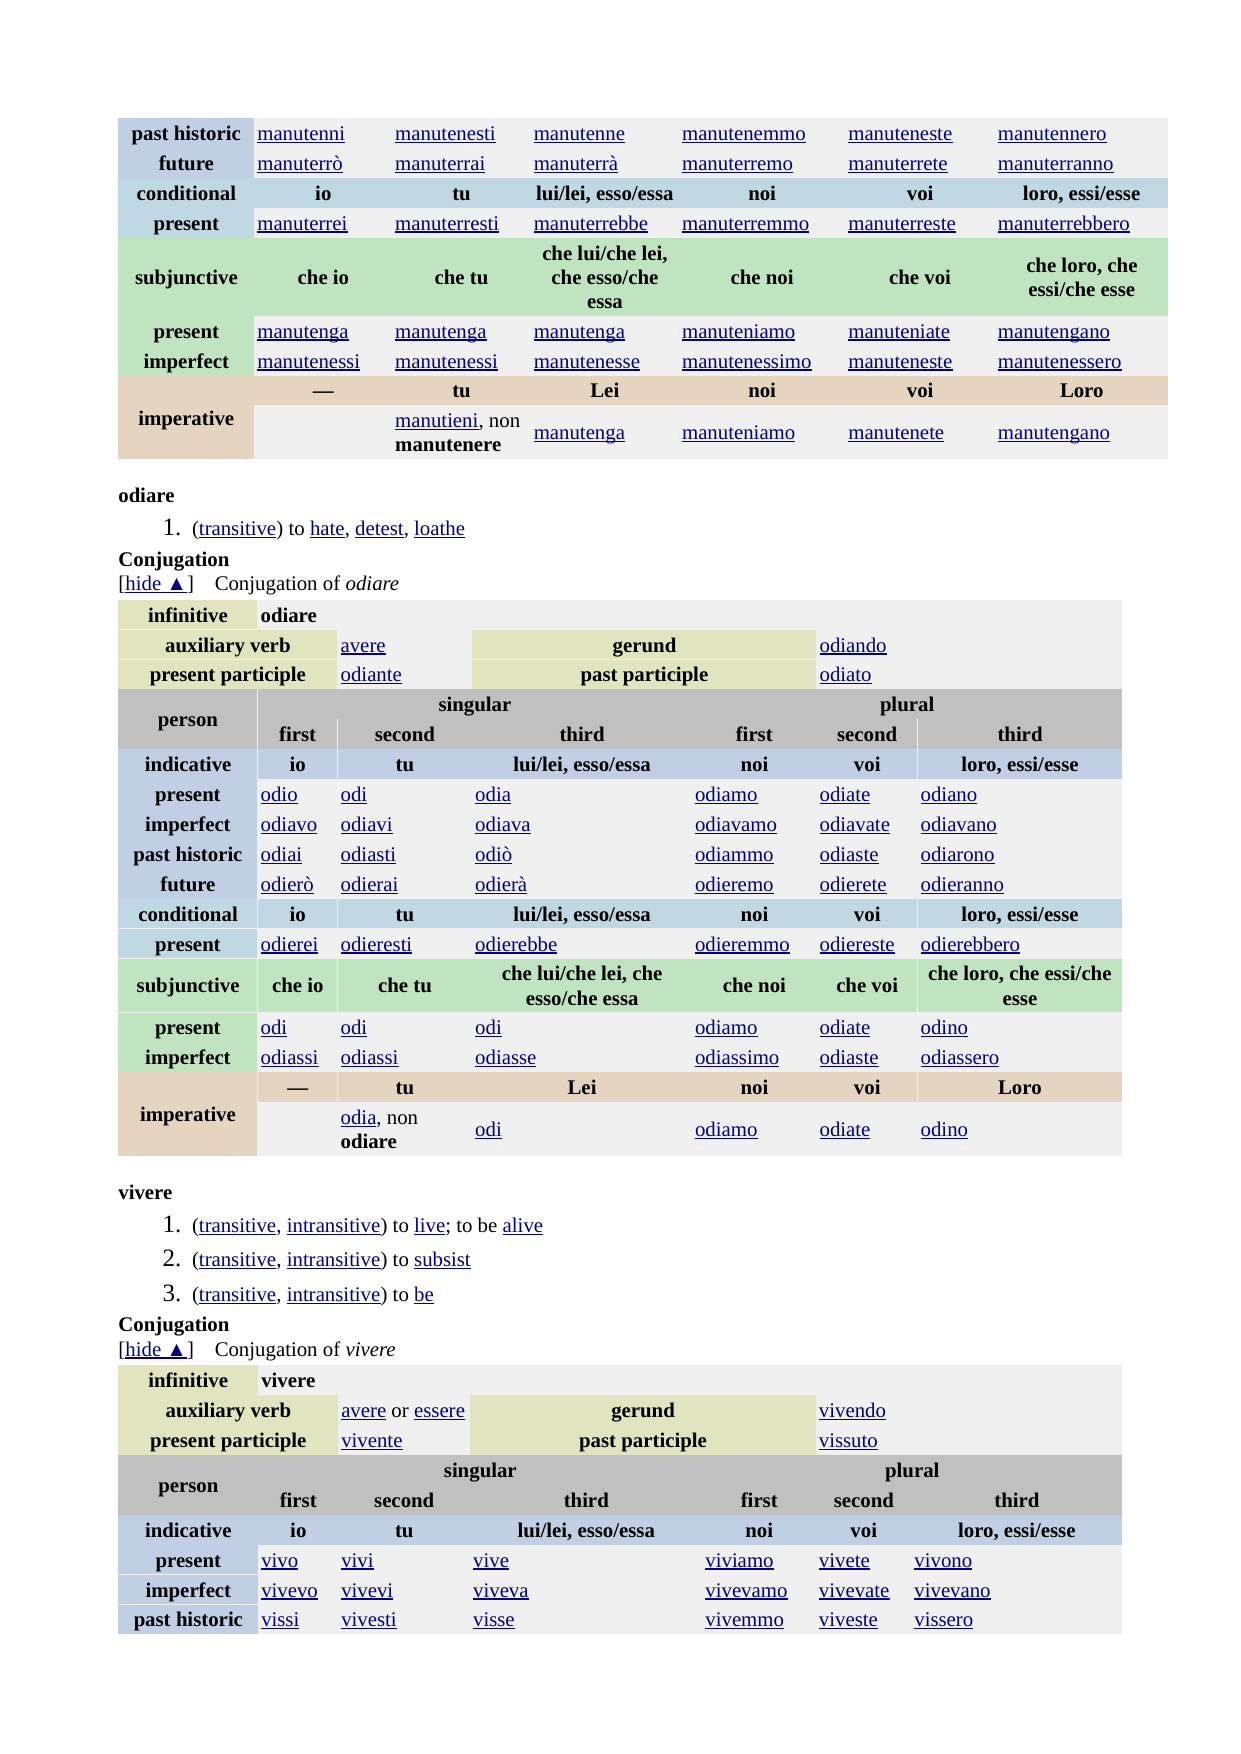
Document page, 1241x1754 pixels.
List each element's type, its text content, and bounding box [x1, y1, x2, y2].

table_cell odiamo [692, 1013, 816, 1042]
table_cell odiassi [258, 1042, 337, 1072]
table_cell manuterrò [254, 148, 392, 178]
table_cell vivendo [816, 1395, 1122, 1425]
table_cell odino [918, 1013, 1122, 1042]
table_cell vivevamo [702, 1575, 816, 1604]
table_cell odierebbero [918, 929, 1122, 958]
table_cell manuteniamo [679, 316, 845, 346]
table_cell manutenessero [995, 346, 1168, 376]
list (transitive, intransitive) to subsist [162, 1243, 1122, 1272]
table_cell manuterrebbe [531, 208, 679, 238]
table_cell present [118, 316, 254, 346]
table_cell che tu [392, 238, 531, 316]
table_cell odieresti [338, 929, 472, 958]
table_cell manuterrebbero [995, 208, 1168, 238]
table_cell odiante [338, 660, 472, 689]
table_cell odiando [816, 630, 1122, 659]
table_cell indicative [118, 1515, 258, 1545]
table_cell vivemmo [702, 1605, 816, 1634]
table_cell vissi [258, 1605, 338, 1634]
table_header [470, 1365, 816, 1395]
table_cell odiano [918, 779, 1122, 809]
table_cell present participle [118, 1425, 338, 1455]
table_cell manuterresti [392, 208, 531, 238]
table_cell vivo [258, 1545, 338, 1574]
table_cell first [258, 719, 337, 749]
table_cell odi [472, 1102, 692, 1156]
table_header infinitive [118, 1365, 258, 1395]
table_cell Loro [918, 1072, 1122, 1102]
table_cell third [472, 719, 692, 749]
table_cell imperfect [118, 809, 257, 839]
table_cell manutengano [995, 316, 1168, 346]
table_cell odi [472, 1013, 692, 1042]
table_cell conditional [118, 178, 254, 208]
table_cell odierò [258, 869, 337, 899]
table_cell tu [338, 1072, 472, 1102]
table_cell manutenemmo [679, 118, 845, 148]
table_header infinitive [118, 600, 257, 629]
table_cell visse [470, 1605, 702, 1634]
table_cell che noi [692, 959, 816, 1012]
table_cell manuterrete [845, 148, 995, 178]
table_cell manutenga [531, 316, 679, 346]
table_cell noi [692, 1072, 816, 1102]
table_cell second [816, 1485, 911, 1515]
table_cell voi [816, 899, 917, 928]
table_cell manutenesti [392, 118, 531, 148]
table_cell odiaste [816, 839, 917, 869]
table_cell lui/lei, esso/essa [472, 749, 692, 779]
table_cell imperative [118, 376, 254, 459]
table_cell singular [258, 1455, 702, 1485]
table_cell lui/lei, esso/essa [470, 1515, 702, 1545]
table_cell lui/lei, esso/essa [472, 899, 692, 928]
table_cell lui/lei, esso/essa [531, 178, 679, 208]
text vivere [118, 1180, 1122, 1204]
table_header [338, 600, 472, 629]
table_cell imperfect [118, 346, 254, 376]
table_cell conditional [118, 899, 257, 928]
list (transitive, intransitive) to be [162, 1278, 1122, 1307]
table_cell manuterreste [845, 208, 995, 238]
table_cell manutenessi [254, 346, 392, 376]
table_cell vissero [911, 1605, 1122, 1634]
table_cell second [338, 1485, 470, 1515]
table_cell present [118, 1545, 258, 1574]
table_cell second [816, 719, 917, 749]
table_cell manutenne [531, 118, 679, 148]
table_cell tu [338, 749, 472, 779]
table_cell present [118, 779, 257, 809]
table_cell auxiliary verb [118, 1395, 338, 1425]
table_cell vivente [338, 1425, 470, 1455]
subtitle Conjugation [118, 547, 1122, 571]
table_cell voi [845, 376, 995, 405]
table_cell first [258, 1485, 338, 1515]
table_cell vivi [338, 1545, 470, 1574]
table_cell subjunctive [118, 238, 254, 316]
table_cell present participle [118, 660, 337, 689]
table_cell loro, essi/esse [995, 178, 1168, 208]
table_cell manuterremo [679, 148, 845, 178]
table_cell manutenessi [392, 346, 531, 376]
table_cell vivevano [911, 1575, 1122, 1604]
table_cell noi [679, 178, 845, 208]
table_cell odiate [816, 1102, 917, 1156]
table_cell odio [258, 779, 337, 809]
table_cell subjunctive [118, 959, 257, 1012]
table_cell odi [338, 1013, 472, 1042]
table_cell Lei [472, 1072, 692, 1102]
table_cell che voi [816, 959, 917, 1012]
table_cell odiavate [816, 809, 917, 839]
table_cell [258, 1102, 337, 1156]
table_cell manutieni, non manutenere [392, 405, 531, 459]
table_cell past historic [118, 839, 257, 869]
table_cell tu [392, 376, 531, 405]
table_cell odiaste [816, 1042, 917, 1072]
table_cell vivesti [338, 1605, 470, 1634]
table_cell che lui/che lei, che esso/che essa [472, 959, 692, 1012]
table_cell present [118, 929, 257, 958]
table_cell past participle [472, 660, 816, 689]
table_cell — [254, 376, 392, 405]
table_cell che noi [679, 238, 845, 316]
table_cell odierete [816, 869, 917, 899]
table_cell vissuto [816, 1425, 1122, 1455]
table_cell gerund [472, 630, 816, 659]
table_cell odia [472, 779, 692, 809]
table_cell odi [338, 779, 472, 809]
table_cell odiamo [692, 1102, 816, 1156]
table_cell odiassero [918, 1042, 1122, 1072]
table_cell odiasti [338, 839, 472, 869]
table_cell manutenessimo [679, 346, 845, 376]
table_cell vivevi [338, 1575, 470, 1604]
table_cell io [258, 1515, 338, 1545]
table_cell manutenga [531, 405, 679, 459]
table_cell avere or essere [338, 1395, 470, 1425]
text odiare [118, 483, 1122, 507]
table_cell che io [254, 238, 392, 316]
table_cell present [118, 208, 254, 238]
table_cell io [254, 178, 392, 208]
table_cell manuterrà [531, 148, 679, 178]
table_cell [254, 405, 392, 459]
table_cell odino [918, 1102, 1122, 1156]
table_cell gerund [470, 1395, 816, 1425]
table_cell odiasse [472, 1042, 692, 1072]
table_cell noi [702, 1515, 816, 1545]
table_cell odiassimo [692, 1042, 816, 1072]
table_cell person [118, 689, 257, 749]
table_cell odiate [816, 779, 917, 809]
table_header vivere [258, 1365, 338, 1395]
table_header [816, 1365, 1122, 1395]
table_cell loro, essi/esse [918, 749, 1122, 779]
table_cell odiava [472, 809, 692, 839]
table_cell past participle [470, 1425, 816, 1455]
table_cell viveva [470, 1575, 702, 1604]
table_cell first [702, 1485, 816, 1515]
table_cell noi [692, 899, 816, 928]
table_cell — [258, 1072, 337, 1102]
table_cell Lei [531, 376, 679, 405]
table_cell manutenga [254, 316, 392, 346]
table_cell odieranno [918, 869, 1122, 899]
table_cell odiato [816, 660, 1122, 689]
table_cell manuterrai [392, 148, 531, 178]
table_cell imperfect [118, 1042, 257, 1072]
table_cell tu [338, 1515, 470, 1545]
table_header [472, 600, 816, 629]
table_cell tu [392, 178, 531, 208]
table_cell odiavo [258, 809, 337, 839]
table_cell odierai [338, 869, 472, 899]
table_cell imperative [118, 1072, 257, 1156]
table_cell voi [816, 1072, 917, 1102]
table_cell io [258, 899, 337, 928]
table_cell odiai [258, 839, 337, 869]
table_cell che voi [845, 238, 995, 316]
table_cell second [338, 719, 472, 749]
table_cell che loro, che essi/che esse [918, 959, 1122, 1012]
table_cell vivono [911, 1545, 1122, 1574]
table_cell manuteniate [845, 316, 995, 346]
table_cell manutenni [254, 118, 392, 148]
table_cell Loro [995, 376, 1168, 405]
table_cell manuteneste [845, 346, 995, 376]
list (transitive, intransitive) to live; to be alive [162, 1209, 1122, 1238]
table_header [816, 600, 1122, 629]
text [hide ▲] Conjugation of odiare [118, 571, 1122, 595]
table_cell manutennero [995, 118, 1168, 148]
text [hide ▲] Conjugation of vivere [118, 1336, 1122, 1361]
table_cell indicative [118, 749, 257, 779]
table_cell odiavano [918, 809, 1122, 839]
table_cell third [911, 1485, 1122, 1515]
table_cell manuteniamo [679, 405, 845, 459]
table_cell odiarono [918, 839, 1122, 869]
table_cell manutenete [845, 405, 995, 459]
subtitle Conjugation [118, 1312, 1122, 1336]
table_cell voi [816, 749, 917, 779]
table_cell che tu [338, 959, 472, 1012]
table_cell present [118, 1013, 257, 1042]
table_cell past historic [118, 1605, 258, 1634]
table_cell person [118, 1455, 258, 1515]
table_cell odiavamo [692, 809, 816, 839]
table_cell vivevo [258, 1575, 338, 1604]
table_cell vivete [816, 1545, 911, 1574]
table_cell voi [845, 178, 995, 208]
table_cell noi [692, 749, 816, 779]
table_cell tu [338, 899, 472, 928]
table_cell future [118, 869, 257, 899]
table_cell manuterranno [995, 148, 1168, 178]
table_cell odieremo [692, 869, 816, 899]
table_cell manutenga [392, 316, 531, 346]
table_cell past historic [118, 118, 254, 148]
table_cell auxiliary verb [118, 630, 337, 659]
table_cell odia, non odiare [338, 1102, 472, 1156]
table_cell odiereste [816, 929, 917, 958]
table_cell odiavi [338, 809, 472, 839]
table_cell odi [258, 1013, 337, 1042]
table_cell third [918, 719, 1122, 749]
table_cell loro, essi/esse [911, 1515, 1122, 1545]
table_cell plural [692, 689, 1122, 719]
table_cell viveste [816, 1605, 911, 1634]
table_cell odierebbe [472, 929, 692, 958]
table_cell vivevate [816, 1575, 911, 1604]
table_cell manutenesse [531, 346, 679, 376]
table_cell odiammo [692, 839, 816, 869]
table_cell manuteneste [845, 118, 995, 148]
table_cell imperfect [118, 1575, 258, 1604]
table_cell odiò [472, 839, 692, 869]
table_header [338, 1365, 470, 1395]
table_cell manutengano [995, 405, 1168, 459]
table_cell che lui/che lei, che esso/che essa [531, 238, 679, 316]
table_cell odierà [472, 869, 692, 899]
table_cell io [258, 749, 337, 779]
table_cell che io [258, 959, 337, 1012]
table_cell odierei [258, 929, 337, 958]
table_cell odiassi [338, 1042, 472, 1072]
table_cell odieremmo [692, 929, 816, 958]
table_cell singular [258, 689, 692, 719]
table_cell third [470, 1485, 702, 1515]
table_cell vive [470, 1545, 702, 1574]
table_cell first [692, 719, 816, 749]
table_cell noi [679, 376, 845, 405]
table_cell odiate [816, 1013, 917, 1042]
table_cell che loro, che essi/che esse [995, 238, 1168, 316]
table_cell viviamo [702, 1545, 816, 1574]
table_cell odiamo [692, 779, 816, 809]
table_cell manuterremmo [679, 208, 845, 238]
table_cell future [118, 148, 254, 178]
table_cell voi [816, 1515, 911, 1545]
table_cell avere [338, 630, 472, 659]
table_cell loro, essi/esse [918, 899, 1122, 928]
list (transitive) to hate, detest, loathe [162, 512, 1122, 541]
table_cell manuterrei [254, 208, 392, 238]
table_header odiare [258, 600, 337, 629]
table_cell plural [702, 1455, 1122, 1485]
